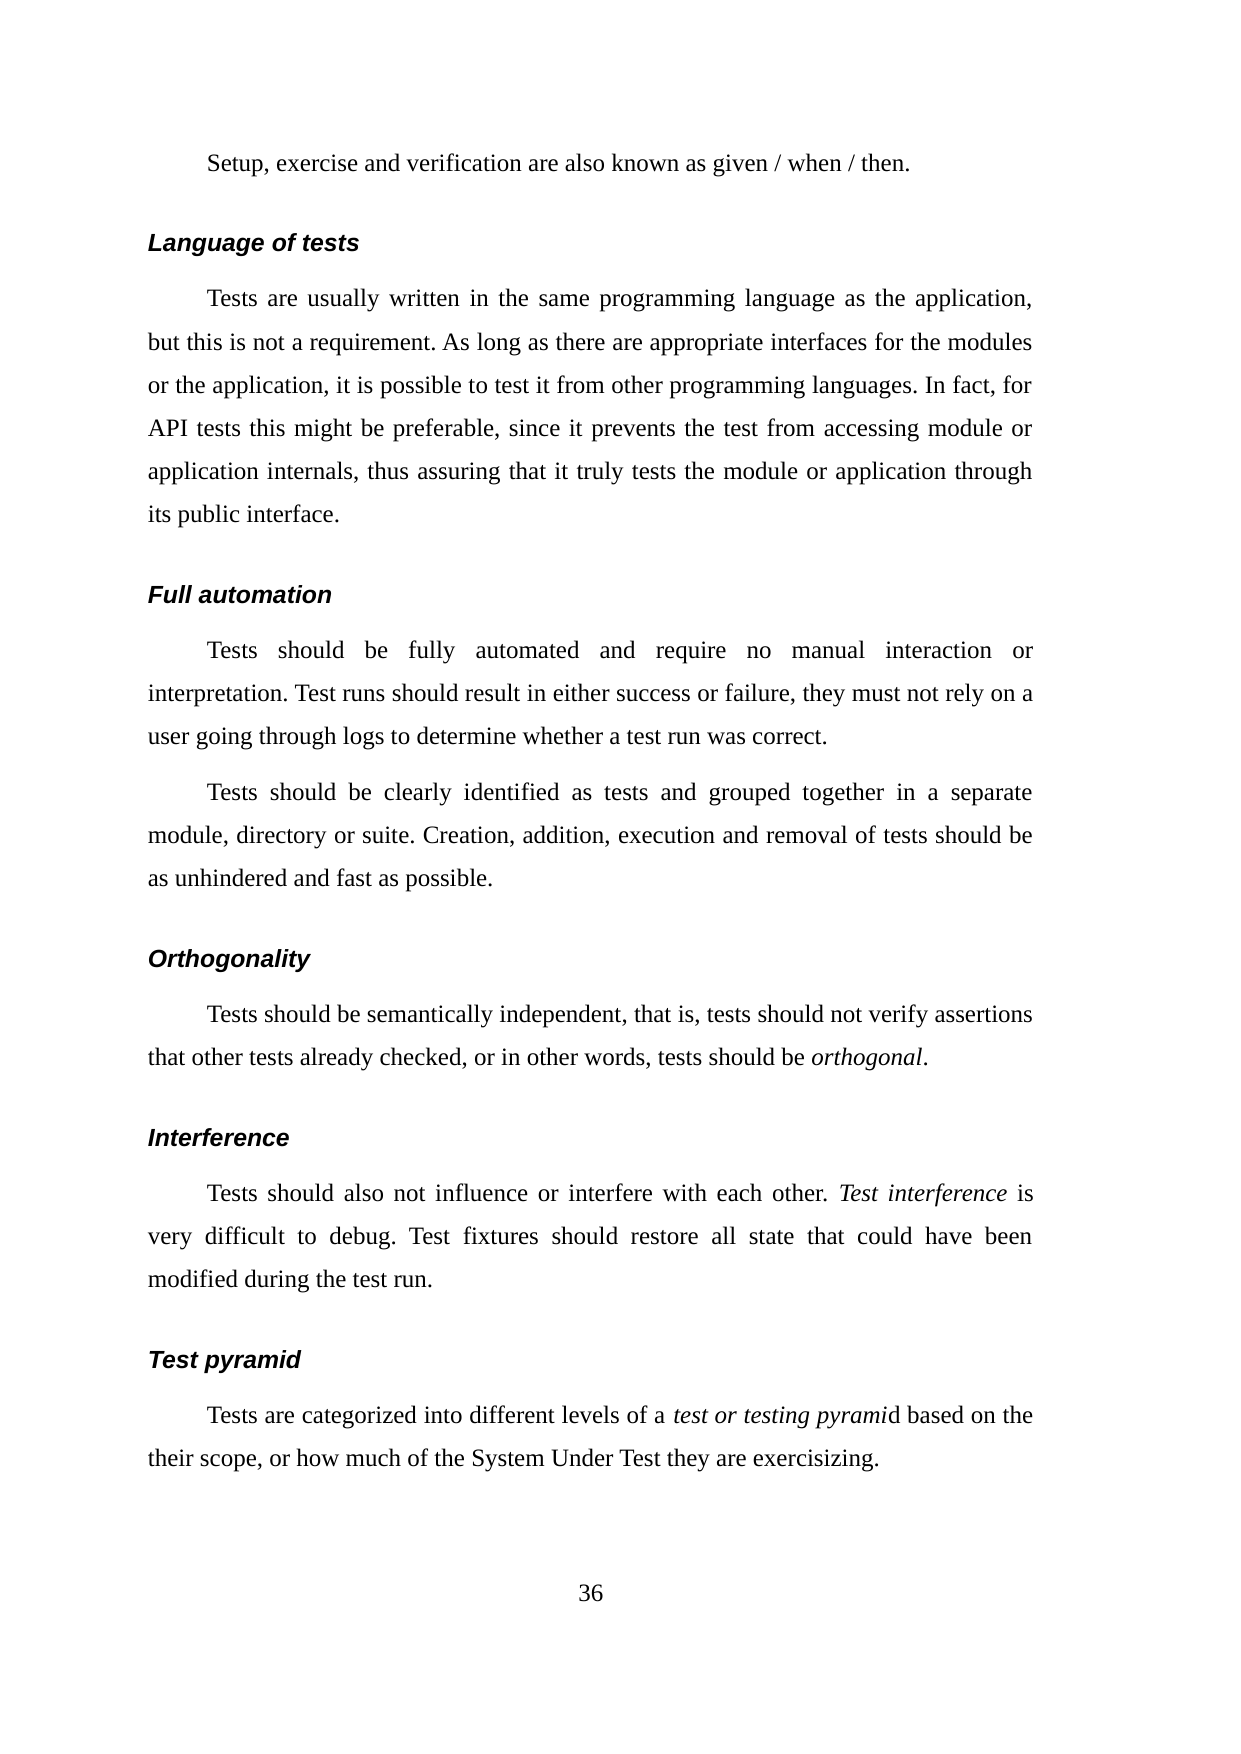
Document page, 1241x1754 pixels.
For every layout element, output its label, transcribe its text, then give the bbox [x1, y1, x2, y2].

text Tests are categorized into different levels of a test or testing pyramid based on the their scope, or how much of the System Under Test they are exercisizing. [148, 1400, 1033, 1472]
subtitle Interference [148, 1123, 1033, 1151]
subtitle Orthogonality [148, 944, 1033, 972]
text Tests should be fully automated and require no manual interaction or interpretation. Test runs should result in either success or failure, they must not rely on a user going through logs to determine whether a test run was correct. [148, 635, 1033, 750]
text Setup, exercise and verification are also known as given / when / then. [148, 148, 1033, 176]
subtitle Full automation [148, 580, 1033, 608]
text Tests should be semantically independent, that is, tests should not verify assertions that other tests already checked, or in other words, tests should be orthogonal. [148, 999, 1033, 1071]
text Tests are usually written in the same programming language as the application, but this is not a requirement. As long as there are appropriate interfaces for the modules or the application, it is possible to test it from other programming languages. In fact, for API tests this might be preferable, since it prevents the test from accessing module or application internals, thus assuring that it truly tests the module or application through its public interface. [148, 283, 1033, 528]
text Tests should be clearly identified as tests and grouped together in a separate module, directory or suite. Creation, addition, execution and removal of tests should be as unhindered and fast as possible. [148, 777, 1033, 892]
subtitle Test pyramid [148, 1345, 1033, 1374]
text Tests should also not influence or interfere with each other. Test interference is very difficult to debug. Test fixtures should restore all state that could have been modified during the test run. [148, 1178, 1033, 1293]
subtitle Language of tests [148, 228, 1033, 257]
